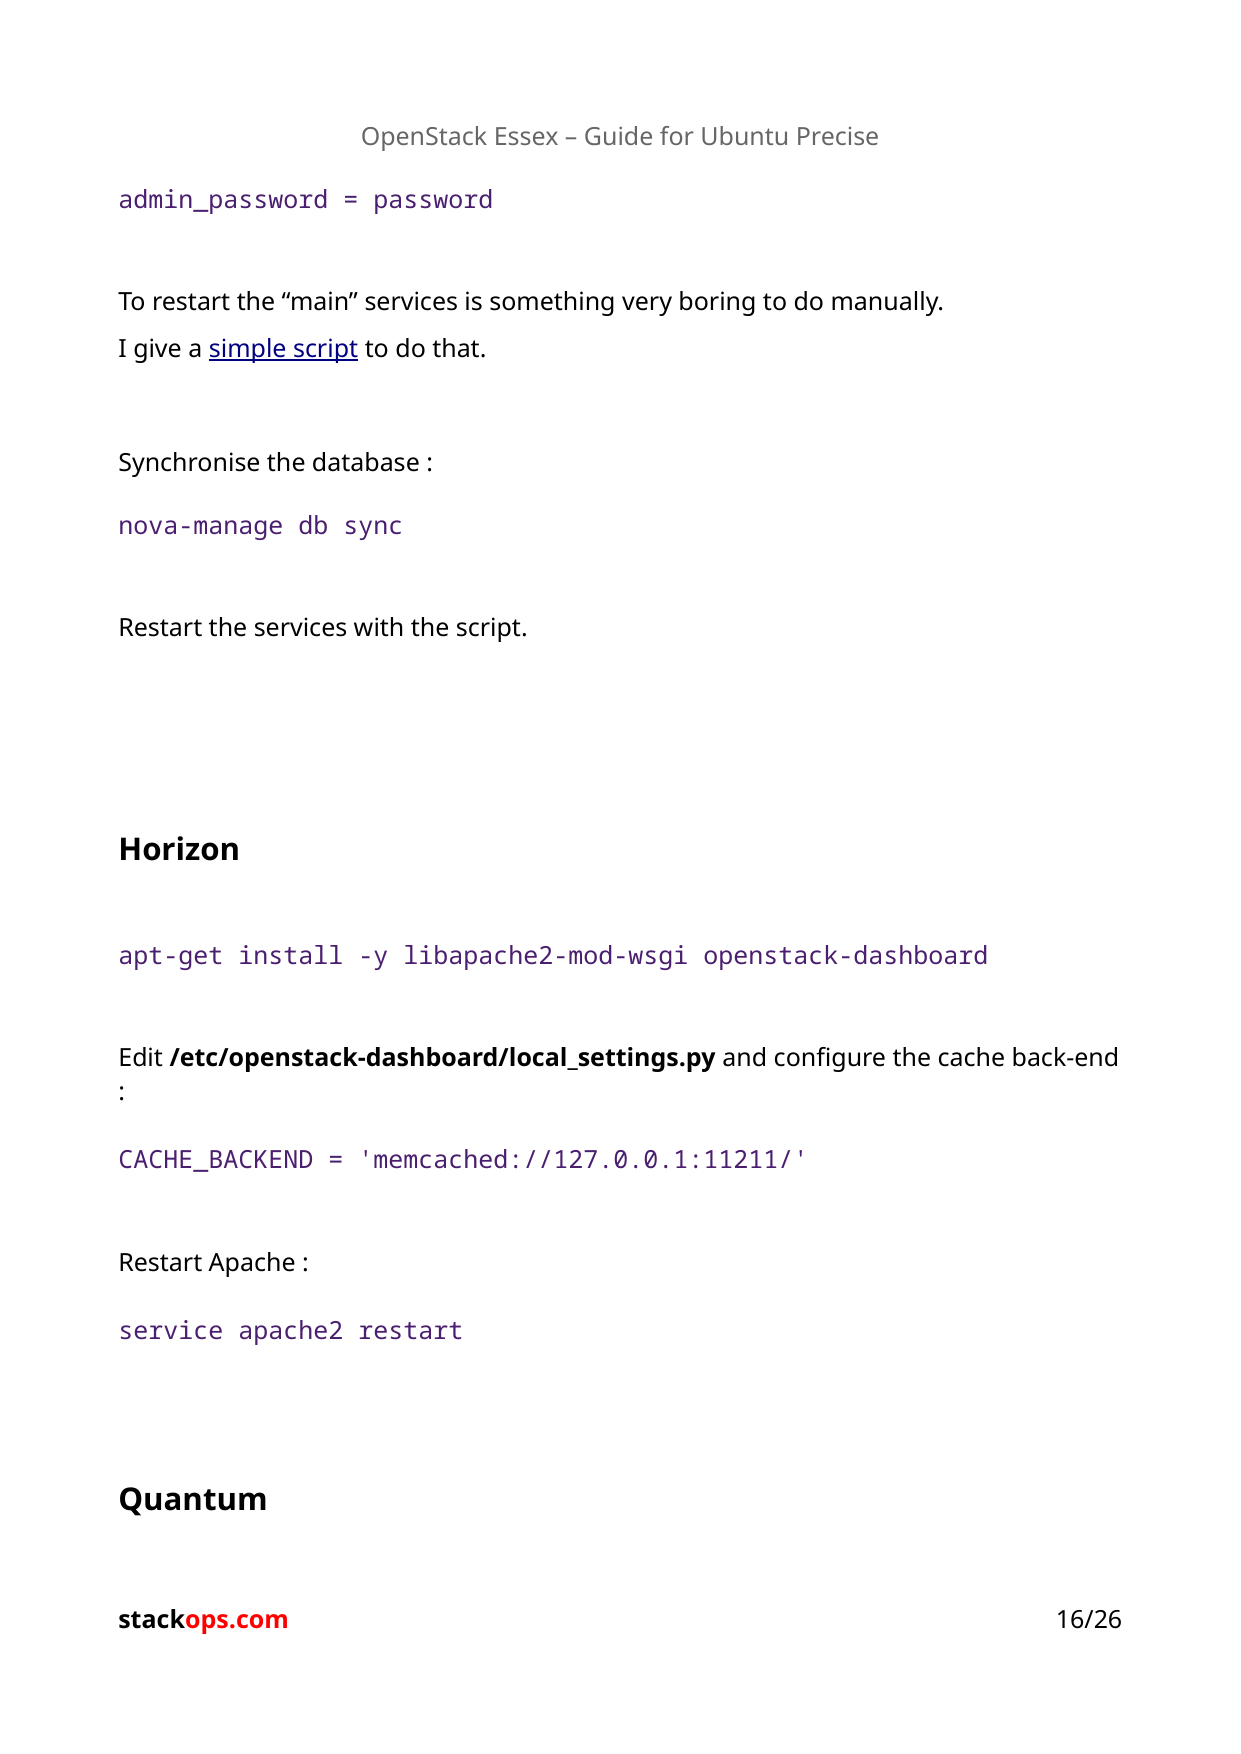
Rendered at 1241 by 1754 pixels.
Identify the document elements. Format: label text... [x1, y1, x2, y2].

text admin_password = password [118, 182, 1122, 216]
text CACHE_BACKEND = 'memcached://127.0.0.1:11211/' [118, 1142, 1122, 1176]
text apt-get install -y libapache2-mod-wsgi openstack-dashboard [118, 938, 1122, 972]
text Quantum [118, 1477, 1122, 1520]
text I give a simple script to do that. [118, 330, 1122, 364]
text Restart the services with the script. [118, 610, 1122, 644]
text Synchronise the database : [118, 445, 1122, 479]
text Edit /etc/openstack-dashboard/local_settings.py and configure the cache back-end : [118, 1040, 1122, 1108]
text Horizon [118, 827, 1122, 869]
text Restart Apache : [118, 1244, 1122, 1278]
text nova-manage db sync [118, 508, 1122, 542]
text To restart the “main” services is something very boring to do manually. [118, 284, 1122, 318]
text service apache2 restart [118, 1312, 1122, 1346]
